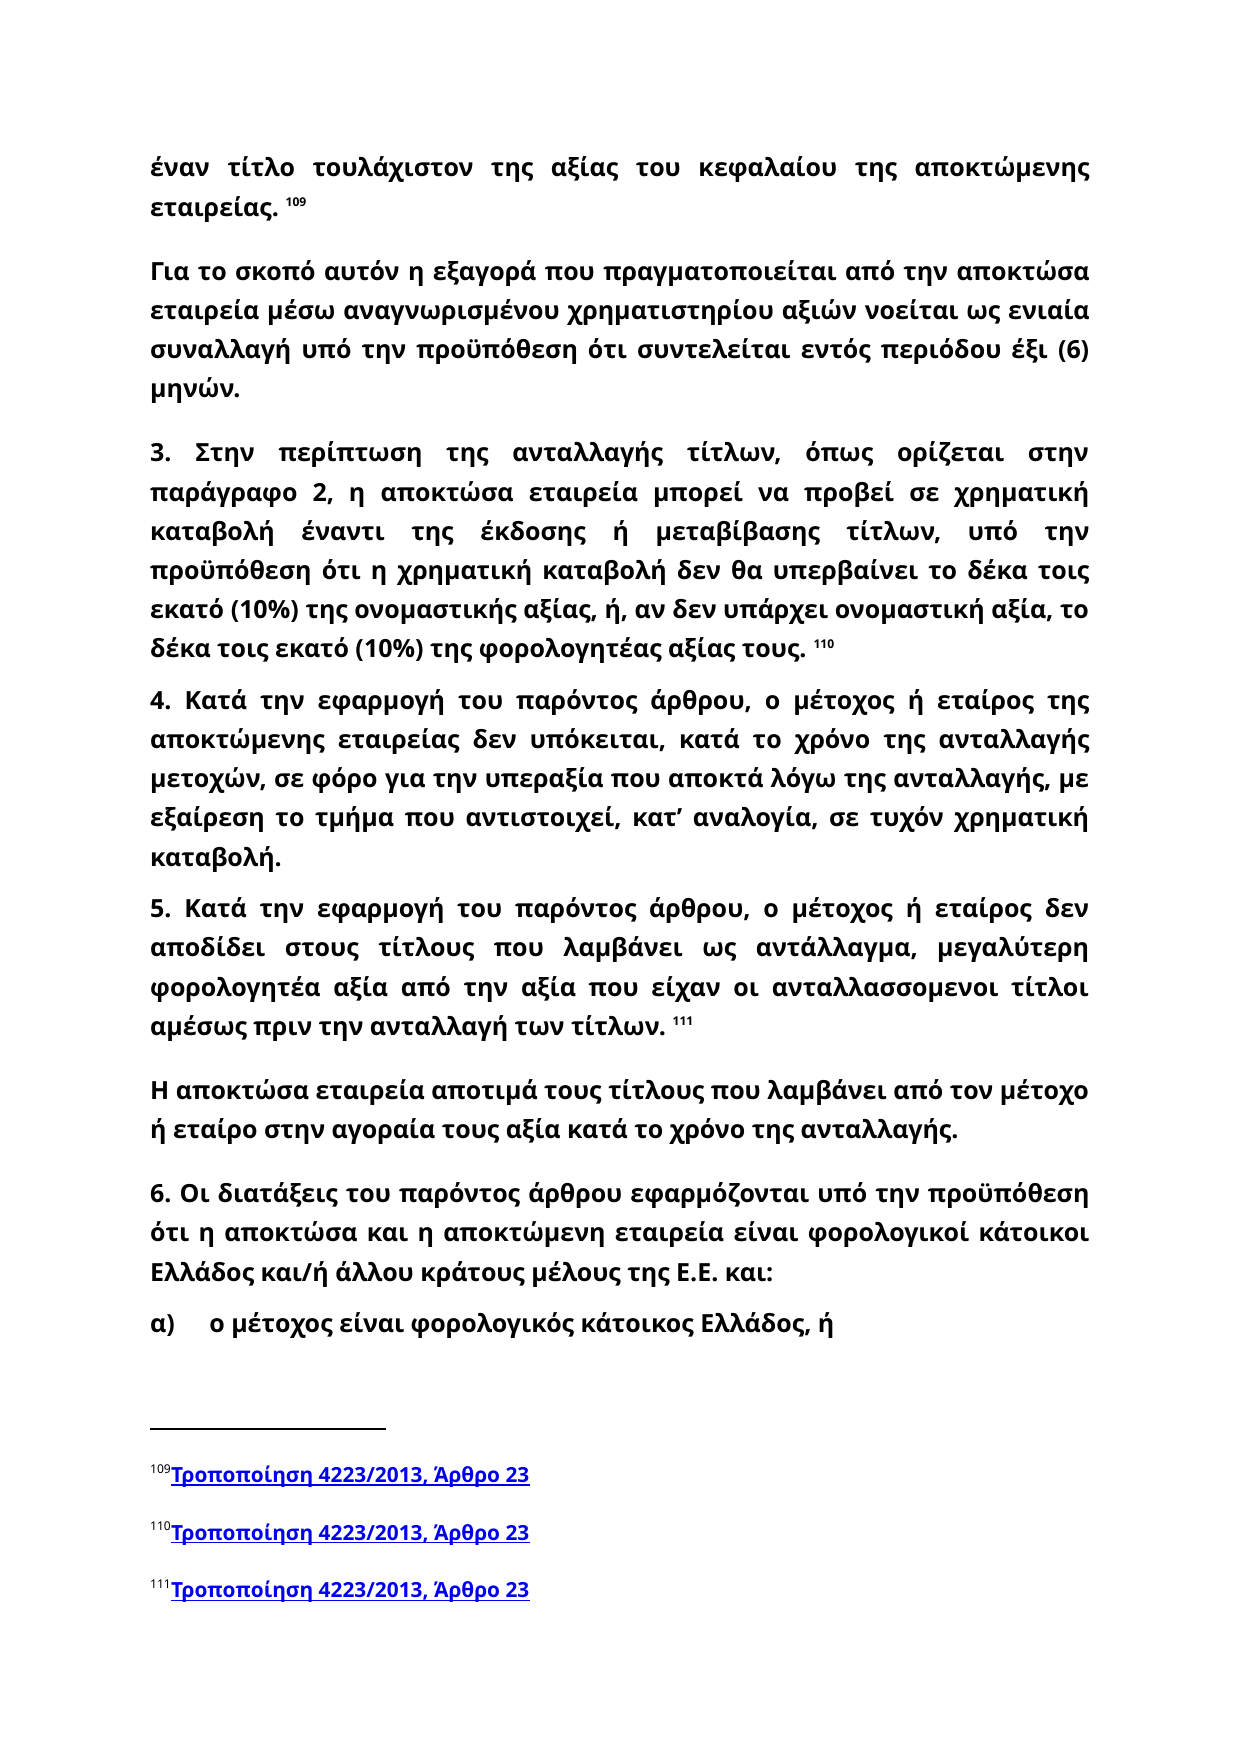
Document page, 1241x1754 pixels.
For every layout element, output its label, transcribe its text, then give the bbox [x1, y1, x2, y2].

text Τροποποίηση 4223/2013, Άρθρο 23 [150, 1518, 1090, 1546]
text 5. Κατά την εφαρμογή του παρόντος άρθρου, ο μέτοχος ή εταίρος δεν αποδίδει στους τίτλους που λαμβάνει ως αντάλλαγμα, μεγαλύτερη φορολογητέα αξία από την αξία που είχαν οι ανταλλασσομενοι τίτλοι αμέσως πριν την ανταλλαγή των τίτλων. [150, 891, 1090, 1042]
text 4. Κατά την εφαρμογή του παρόντος άρθρου, ο μέτοχος ή εταίρος της αποκτώμενης εταιρείας δεν υπόκειται, κατά το χρόνο της ανταλλαγής μετοχών, σε φόρο για την υπεραξία που αποκτά λόγω της ανταλλαγής, με εξαίρεση το τμήμα που αντιστοιχεί, κατ’ αναλογία, σε τυχόν χρηματική καταβολή. [150, 682, 1090, 873]
text Η αποκτώσα εταιρεία αποτιμά τους τίτλους που λαμβάνει από τον μέτοχο ή εταίρο στην αγοραία τους αξία κατά το χρόνο της ανταλλαγής. [150, 1072, 1090, 1146]
text 3. Στην περίπτωση της ανταλλαγής τίτλων, όπως ορίζεται στην παράγραφο 2, η αποκτώσα εταιρεία μπορεί να προβεί σε χρηματική καταβολή έναντι της έκδοσης ή μεταβίβασης τίτλων, υπό την προϋπόθεση ότι η χρηματική καταβολή δεν θα υπερβαίνει το δέκα τοις εκατό (10%) της ονομαστικής αξίας, ή, αν δεν υπάρχει ονομαστική αξία, το δέκα τοις εκατό (10%) της φορολογητέας αξίας τους. [150, 435, 1090, 665]
list α) ο μέτοχος είναι φορολογικός κάτοικος Ελλάδος, ή [150, 1306, 1090, 1340]
text Τροποποίηση 4223/2013, Άρθρο 23 [150, 1460, 1090, 1489]
text 6. Οι διατάξεις του παρόντος άρθρου εφαρμόζονται υπό την προϋπόθεση ότι η αποκτώσα και η αποκτώμενη εταιρεία είναι φορολογικοί κάτοικοι Ελλάδος και/ή άλλου κράτους μέλους της Ε.Ε. και: [150, 1176, 1090, 1288]
text Τροποποίηση 4223/2013, Άρθρο 23 [150, 1576, 1090, 1604]
text Για το σκοπό αυτόν η εξαγορά που πραγματοποιείται από την αποκτώσα εταιρεία μέσω αναγνωρισμένου χρηματιστηρίου αξιών νοείται ως ενιαία συναλλαγή υπό την προϋπόθεση ότι συντελείται εντός περιόδου έξι (6) μηνών. [150, 253, 1090, 405]
text έναν τίτλο τουλάχιστον της αξίας του κεφαλαίου της αποκτώμενης εταιρείας. [150, 150, 1090, 223]
